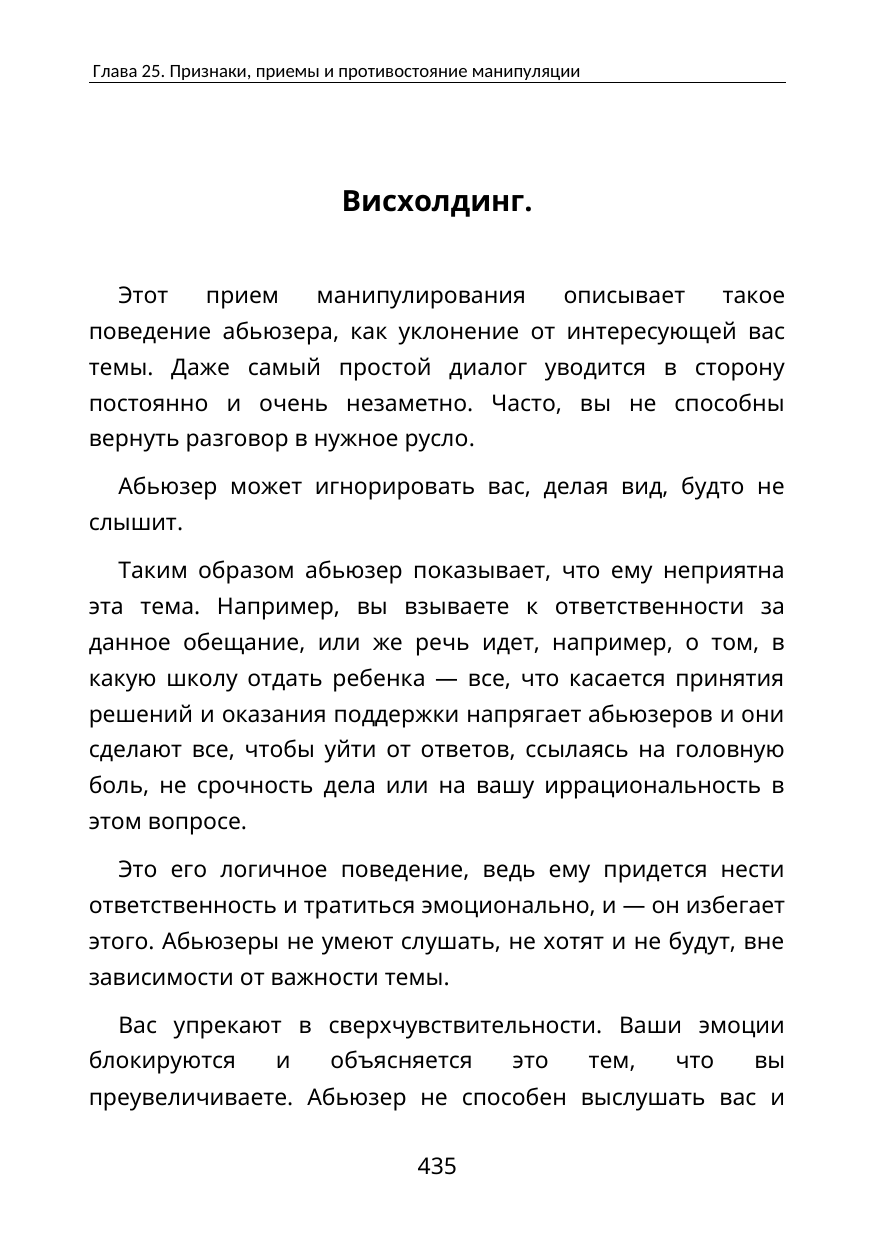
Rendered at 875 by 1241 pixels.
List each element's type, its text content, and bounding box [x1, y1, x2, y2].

text Этот прием манипулирования описывает такое поведение абьюзера, как уклонение от интересующей вас темы. Даже самый простой диалог уводится в сторону постоянно и очень незаметно. Часто, вы не способны вернуть разговор в нужное русло. [88, 279, 786, 454]
text Абьюзер может игнорировать вас, делая вид, будто не слышит. [88, 470, 786, 537]
text Вас упрекают в сверхчувствительности. Ваши эмоции блокируются и объясняется это тем, что вы преувеличиваете. Абьюзер не способен выслушать вас и [88, 1008, 786, 1112]
subtitle Висхолдинг. [88, 177, 786, 219]
text Это его логичное поведение, ведь ему придется нести ответственность и тратиться эмоционально, и — он избегает этого. Абьюзеры не умеют слушать, не хотят и не будут, вне зависимости от важности темы. [88, 853, 786, 992]
text Таким образом абьюзер показывает, что ему неприятна эта тема. Например, вы взываете к ответственности за данное обещание, или же речь идет, например, о том, в какую школу отдать ребенка — все, что касается принятия решений и оказания поддержки напрягает абьюзеров и они сделают все, чтобы уйти от ответов, ссылаясь на головную боль, не срочность дела или на вашу иррациональность в этом вопросе. [88, 554, 786, 837]
